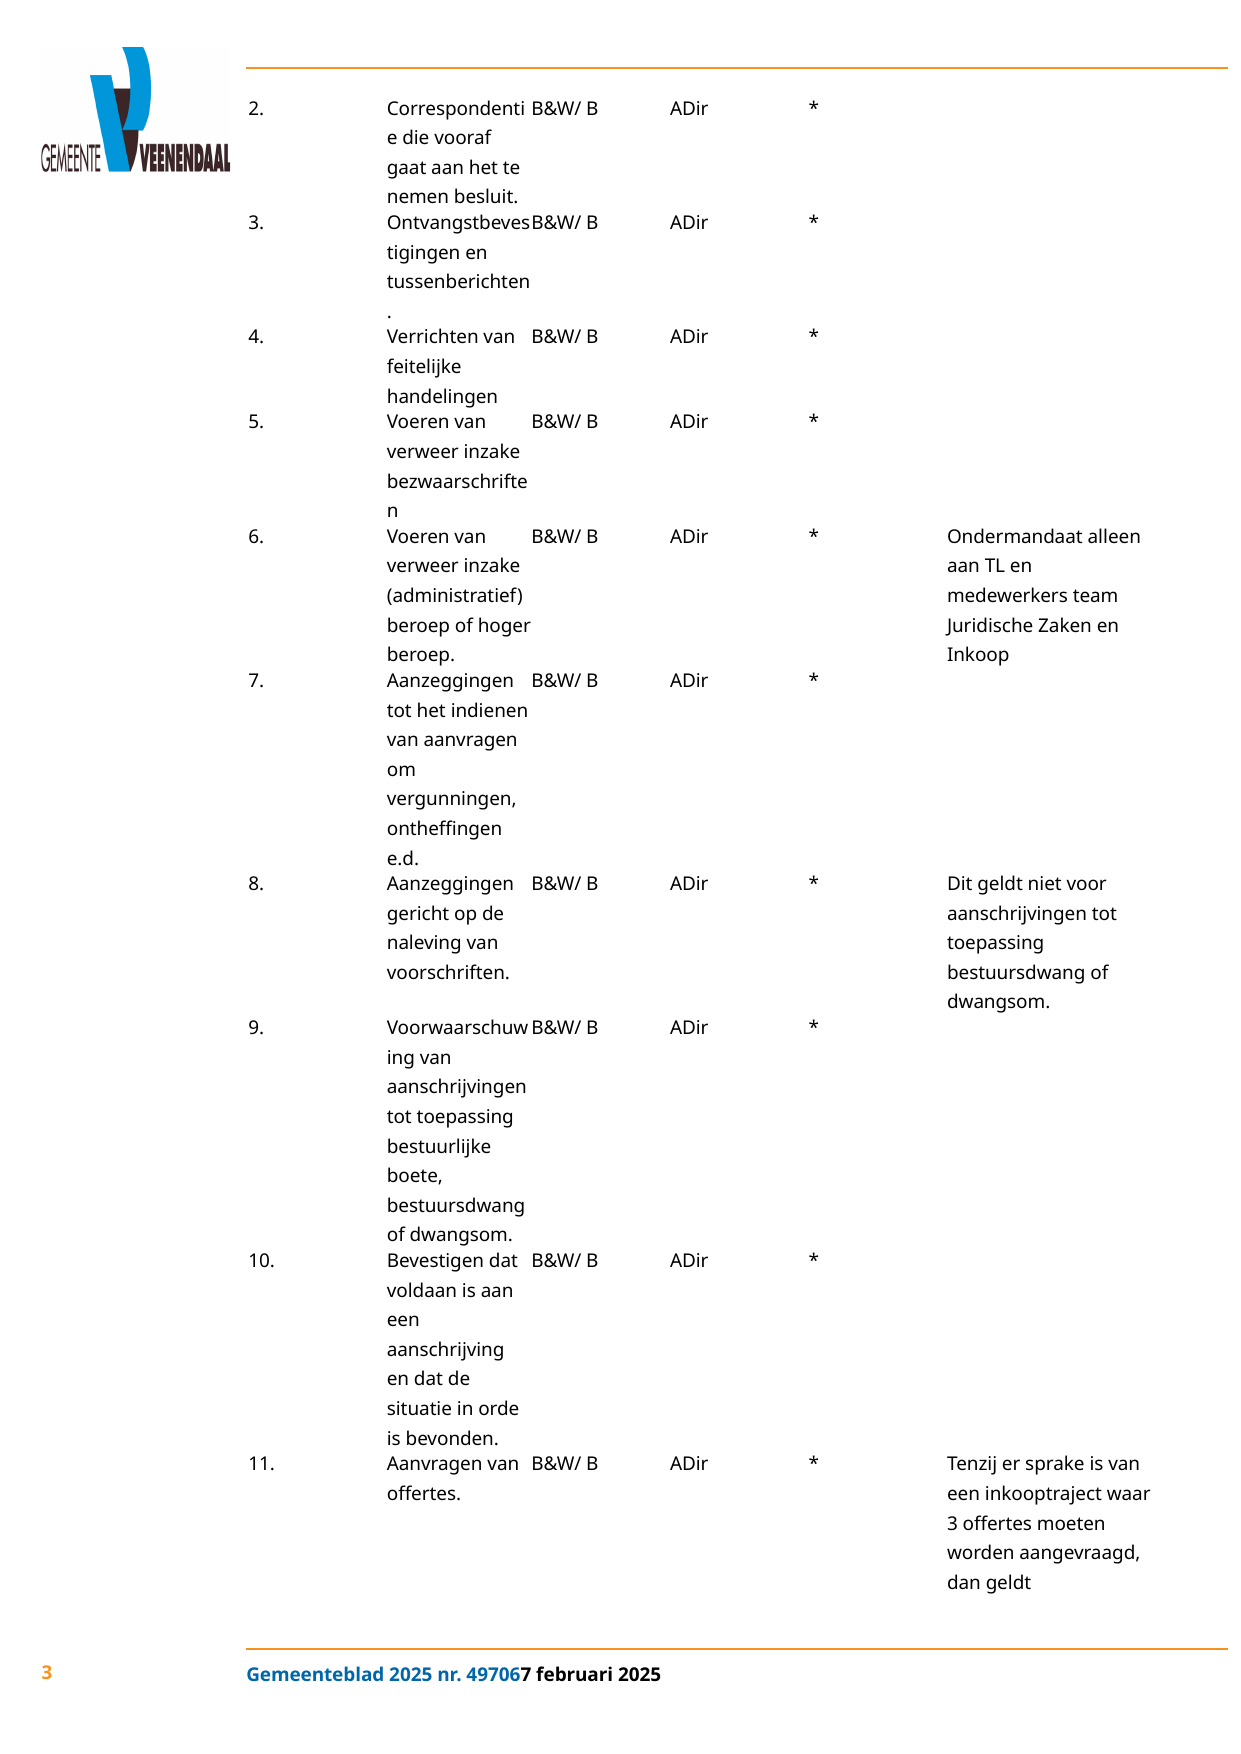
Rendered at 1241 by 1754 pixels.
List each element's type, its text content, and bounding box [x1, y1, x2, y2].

table_cell [947, 409, 1152, 523]
table_cell [947, 95, 1152, 209]
table_cell * [808, 95, 947, 209]
table_cell B&W/ B [531, 1451, 670, 1594]
table_cell * [808, 870, 947, 1014]
table_cell Ontvangstbevestigingen en tussenberichten. [387, 209, 531, 324]
table_cell ADir [670, 95, 808, 209]
table_cell Bevestigen dat voldaan is aan een aanschrijving en dat de situatie in orde is bevonden. [387, 1247, 531, 1451]
table_cell B&W/ B [531, 1015, 670, 1247]
table_cell B&W/ B [531, 870, 670, 1014]
table_cell 8. [248, 870, 387, 1014]
table_cell Voorwaarschuwing van aanschrijvingen tot toepassing bestuurlijke boete, bestuursdwang of dwangsom. [387, 1015, 531, 1247]
table_cell 10. [248, 1247, 387, 1451]
table_cell [947, 324, 1152, 409]
table_cell 11. [248, 1451, 387, 1594]
table_cell B&W/ B [531, 95, 670, 209]
table_cell ADir [670, 324, 808, 409]
table_cell Aanzeggingen tot het indienen van aanvragen om vergunningen, ontheffingen e.d. [387, 667, 531, 870]
table_cell 5. [248, 409, 387, 523]
table_cell ADir [670, 870, 808, 1014]
table_cell Correspondentie die vooraf gaat aan het te nemen besluit. [387, 95, 531, 209]
table_cell Aanzeggingen gericht op de naleving van voorschriften. [387, 870, 531, 1014]
table_cell Dit geldt niet voor aanschrijvingen tot toepassing bestuursdwang of dwangsom. [947, 870, 1152, 1014]
table_cell ADir [670, 1015, 808, 1247]
table_cell [947, 1015, 1152, 1247]
table_cell [947, 1247, 1152, 1451]
table_cell ADir [670, 1247, 808, 1451]
table_cell ADir [670, 1451, 808, 1594]
table_cell ADir [670, 209, 808, 324]
table_cell * [808, 1247, 947, 1451]
table_cell * [808, 409, 947, 523]
table_cell B&W/ B [531, 1247, 670, 1451]
table_cell 7. [248, 667, 387, 870]
table_cell Voeren van verweer inzake (administratief) beroep of hoger beroep. [387, 523, 531, 667]
table_cell * [808, 1451, 947, 1594]
table_cell * [808, 667, 947, 870]
table_cell 4. [248, 324, 387, 409]
table_cell [947, 667, 1152, 870]
table_cell B&W/ B [531, 667, 670, 870]
table_cell 6. [248, 523, 387, 667]
table_cell B&W/ B [531, 523, 670, 667]
table_cell B&W/ B [531, 209, 670, 324]
table_cell * [808, 324, 947, 409]
table_cell Ondermandaat alleen aan TL en medewerkers team Juridische Zaken en Inkoop [947, 523, 1152, 667]
table_cell Aanvragen van offertes. [387, 1451, 531, 1594]
table_cell 2. [248, 95, 387, 209]
table_cell * [808, 523, 947, 667]
table_cell 3. [248, 209, 387, 324]
table_cell B&W/ B [531, 409, 670, 523]
table_cell * [808, 209, 947, 324]
table_cell Verrichten van feitelijke handelingen [387, 324, 531, 409]
picture [123, 47, 231, 172]
table_cell 9. [248, 1015, 387, 1247]
table_cell ADir [670, 409, 808, 523]
table_cell * [808, 1015, 947, 1247]
table_cell Voeren van verweer inzake bezwaarschriften [387, 409, 531, 523]
table_cell ADir [670, 523, 808, 667]
table_cell [947, 209, 1152, 324]
table_cell ADir [670, 667, 808, 870]
table_cell B&W/ B [531, 324, 670, 409]
picture [41, 47, 130, 172]
table_cell Tenzij er sprake is van een inkooptraject waar 3 offertes moeten worden aangevraagd, dan geldt [947, 1451, 1152, 1594]
